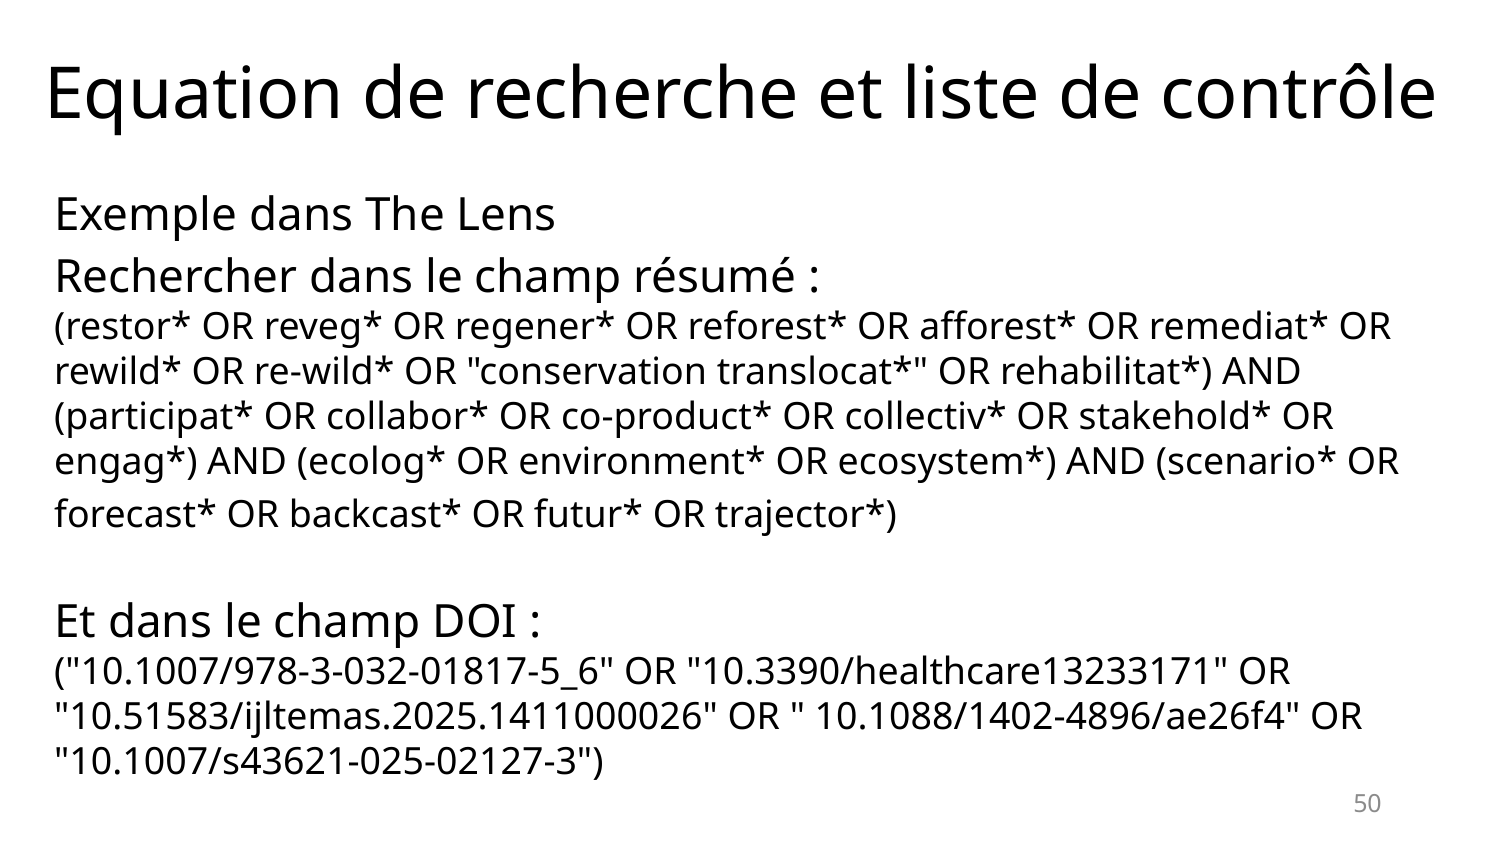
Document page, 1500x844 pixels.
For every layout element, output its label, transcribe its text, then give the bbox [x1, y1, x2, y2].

text_box Exemple dans The Lens Rechercher dans le champ résumé : (restor* OR reveg* OR regener* OR reforest* OR afforest* OR remediat* OR rewild* OR re-wild* OR "conservation translocat*" OR rehabilitat*) AND (participat* OR collabor* OR co-product* OR collectiv* OR stakehold* OR engag*) AND (ecolog* OR environment* OR ecosystem*) AND (scenario* OR forecast* OR backcast* OR futur* OR trajector*) Et dans le champ DOI : ("10.1007/978-3-032-01817-5_6" OR "10.3390/healthcare13233171" OR "10.51583/ijltemas.2025.1411000026" OR " 10.1088/1402-4896/ae26f4" OR "10.1007/s43621-025-02127-3") [39, 177, 1447, 844]
title Equation de recherche et liste de contrôle [29, 14, 1500, 178]
